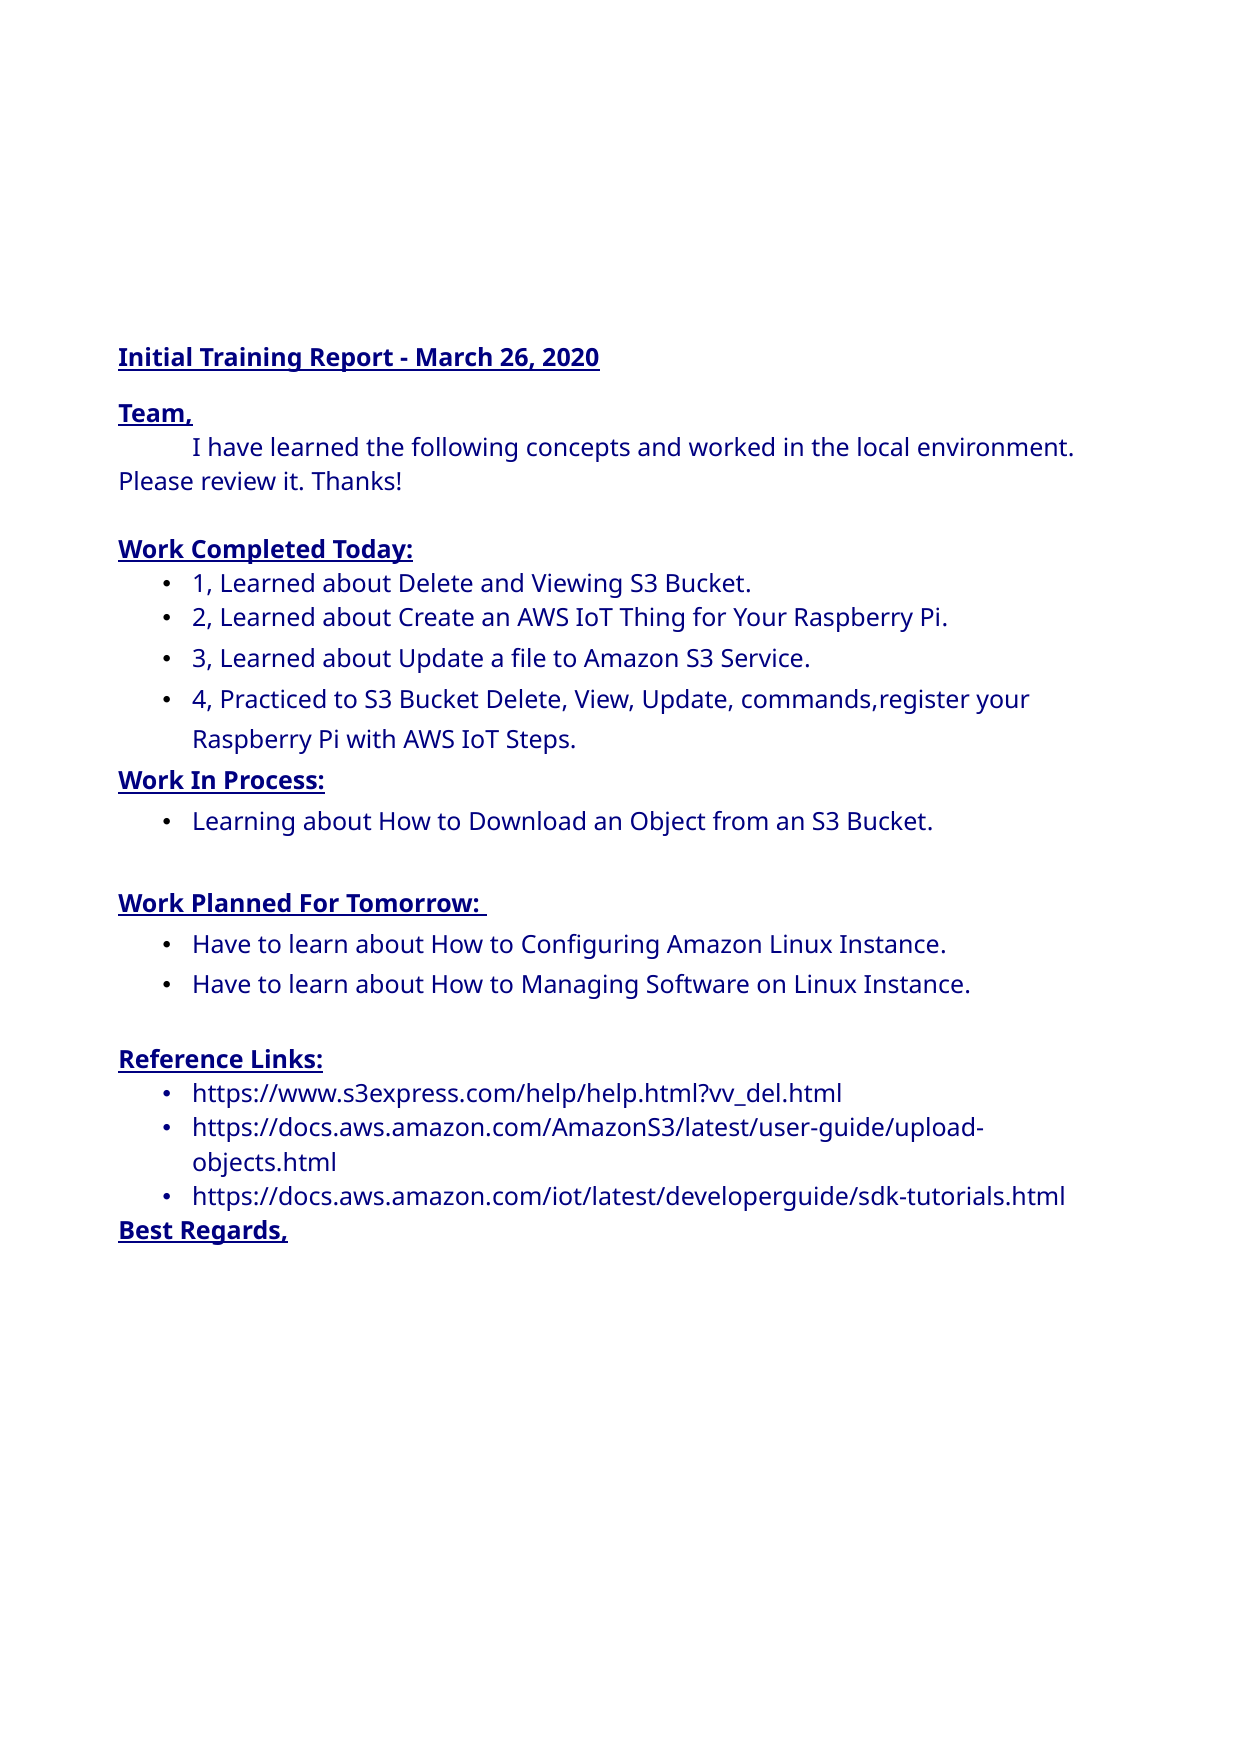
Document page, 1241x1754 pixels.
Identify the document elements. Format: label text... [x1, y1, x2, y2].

list 3, Learned about Update a file to Amazon S3 Service. [162, 640, 1122, 674]
text I have learned the following concepts and worked in the local environment. Please review it. Thanks! [118, 429, 1122, 497]
list Have to learn about How to Managing Software on Linux Instance. [162, 967, 1122, 1001]
list 4, Practiced to S3 Bucket Delete, View, Update, commands,register your Raspberry Pi with AWS IoT Steps. [162, 681, 1122, 756]
text Work Completed Today: [118, 531, 1122, 566]
list https://docs.aws.amazon.com/iot/latest/developerguide/sdk-tutorials.html [162, 1178, 1122, 1212]
list 2, Learned about Create an AWS IoT Thing for Your Raspberry Pi. [162, 599, 1122, 634]
list https://www.s3express.com/help/help.html?vv_del.html [162, 1076, 1122, 1110]
text Initial Training Report - March 26, 2020 [118, 340, 1122, 374]
list Learning about How to Download an Object from an S3 Bucket. [162, 804, 1122, 838]
list Have to learn about How to Configuring Amazon Linux Instance. [162, 926, 1122, 960]
text Work Planned For Tomorrow: [118, 885, 1122, 919]
text Reference Links: [118, 1042, 1122, 1076]
text Team, [118, 395, 1122, 429]
list https://docs.aws.amazon.com/AmazonS3/latest/user-guide/upload-objects.html [162, 1110, 1122, 1178]
list 1, Learned about Delete and Viewing S3 Bucket. [162, 566, 1122, 599]
text Work In Process: [118, 763, 1122, 797]
text Best Regards, [118, 1212, 1122, 1246]
